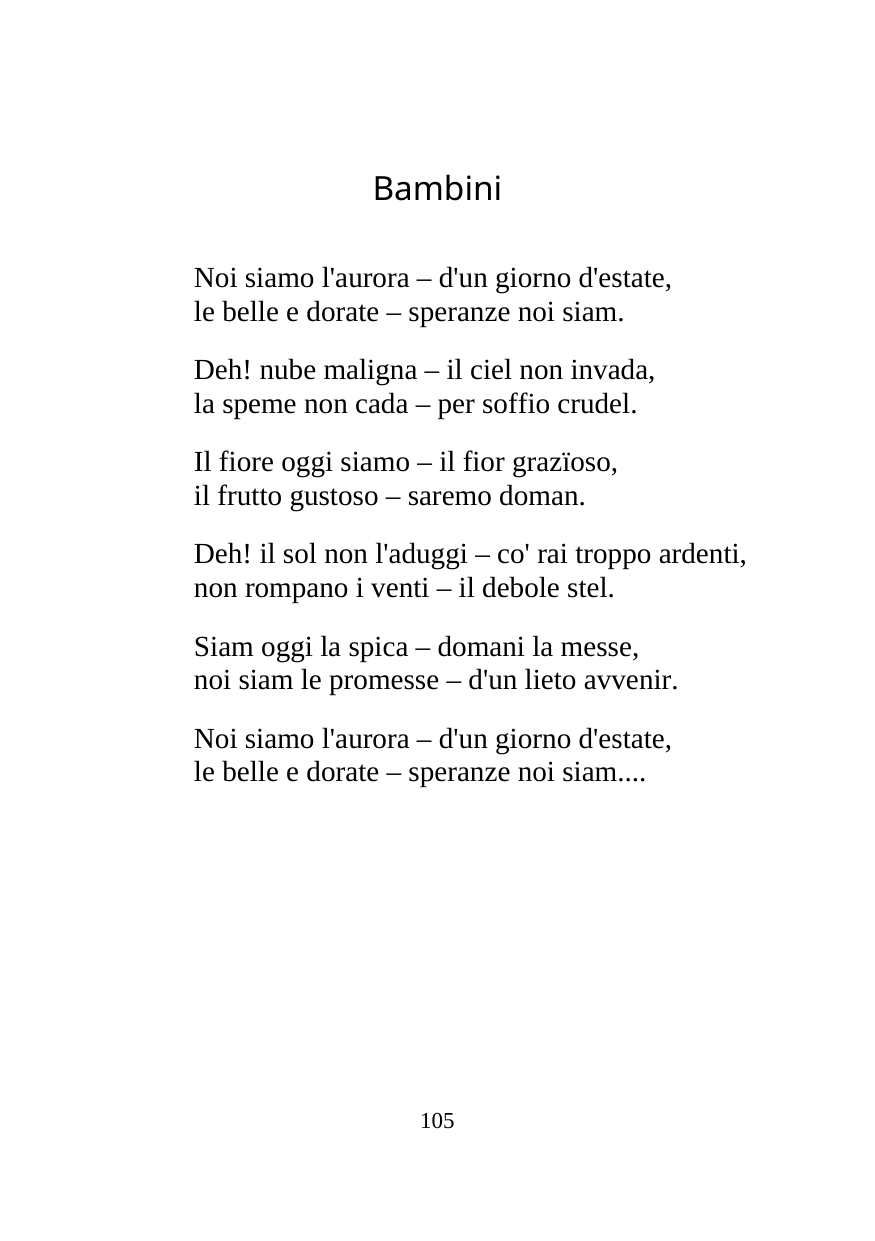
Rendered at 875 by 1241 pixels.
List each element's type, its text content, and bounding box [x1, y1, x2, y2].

text Deh! il sol non l'aduggi – co' rai troppo ardenti, non rompano i venti – il debole stel. [194, 537, 768, 604]
text Il fiore oggi siamo – il fior grazïoso, il frutto gustoso – saremo doman. [194, 444, 768, 512]
text Noi siamo l'aurora – d'un giorno d'estate, le belle e dorate – speranze noi siam.... [194, 721, 768, 788]
text Deh! nube maligna – il ciel non invada, la speme non cada – per soffio crudel. [194, 352, 768, 419]
text Siam oggi la spica – domani la messe, noi siam le promesse – d'un lieto avvenir. [194, 629, 768, 696]
subtitle Bambini [106, 165, 768, 210]
text Noi siamo l'aurora – d'un giorno d'estate, le belle e dorate – speranze noi siam. [194, 260, 768, 327]
